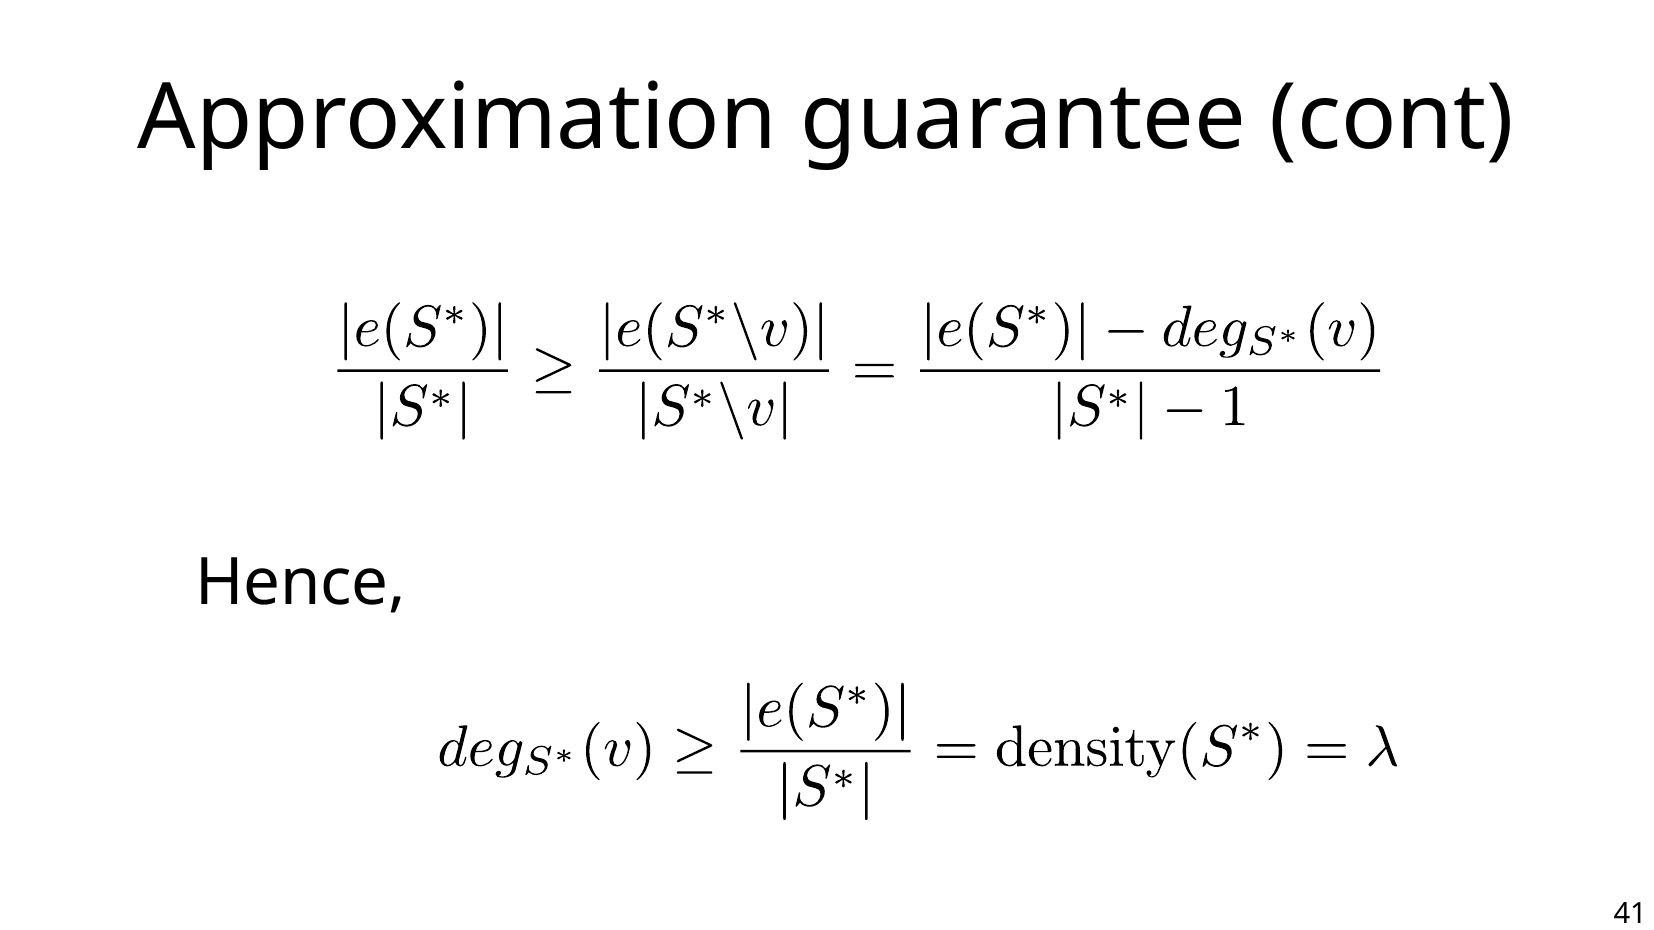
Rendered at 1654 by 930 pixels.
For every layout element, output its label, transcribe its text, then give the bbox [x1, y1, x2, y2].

text_box [337, 302, 1381, 440]
text_box [437, 682, 1400, 821]
title Approximation guarantee (cont) [82, 1, 1571, 225]
text_box Hence, [195, 535, 794, 625]
